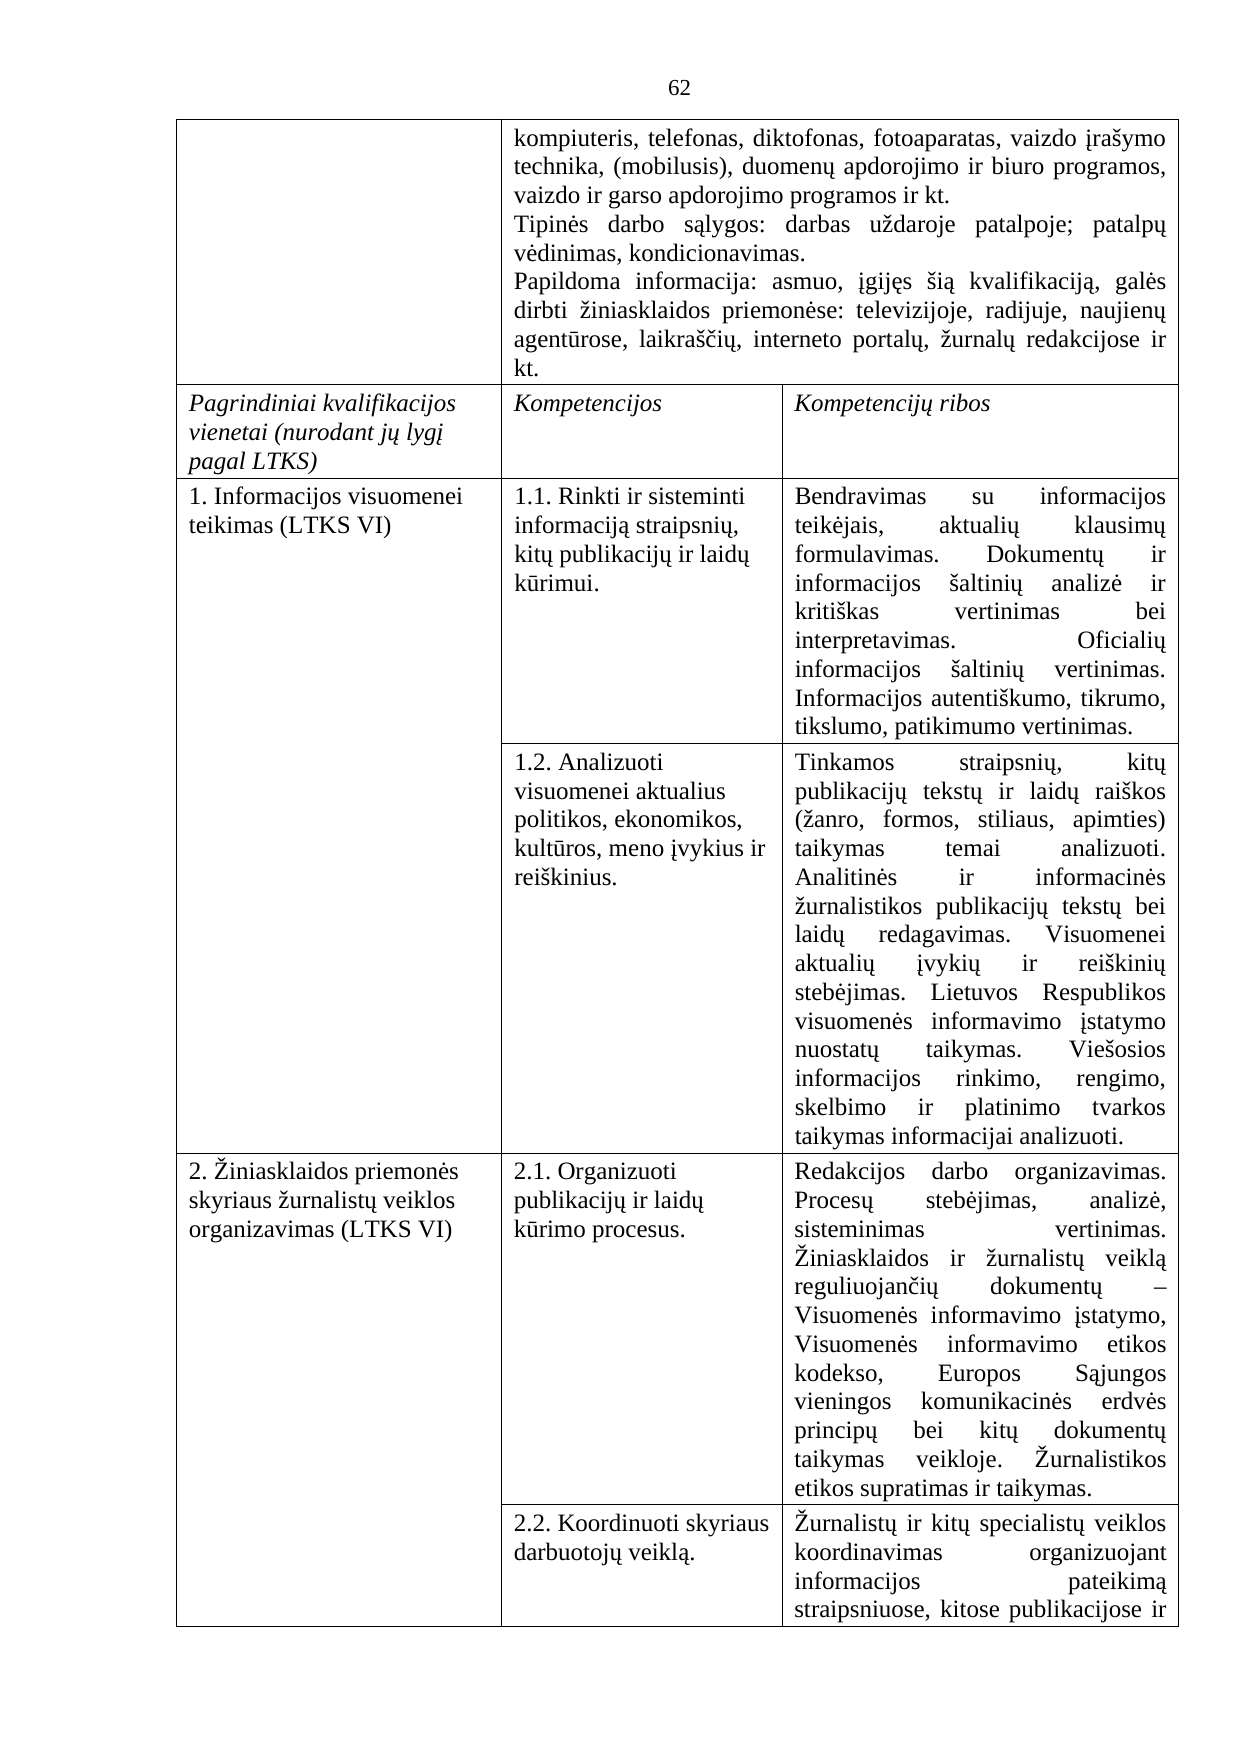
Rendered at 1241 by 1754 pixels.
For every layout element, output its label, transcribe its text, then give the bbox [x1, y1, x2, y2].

table_cell 2.2. Koordinuoti skyriaus darbuotojų veiklą. [502, 1505, 782, 1626]
table_cell Kompetencijos [502, 385, 782, 477]
table_cell Tinkamos straipsnių, kitų publikacijų tekstų ir laidų raiškos (žanro, formos, stiliaus, apimties) taikymas temai analizuoti. Analitinės ir informacinės žurnalistikos publikacijų tekstų bei laidų redagavimas. Visuomenei aktualių įvykių ir reiškinių stebėjimas. Lietuvos Respublikos visuomenės informavimo įstatymo nuostatų taikymas. Viešosios informacijos rinkimo, rengimo, skelbimo ir platinimo tvarkos taikymas informacijai analizuoti. [783, 744, 1178, 1152]
table_cell Bendravimas su informacijos teikėjais, aktualių klausimų formulavimas. Dokumentų ir informacijos šaltinių analizė ir kritiškas vertinimas bei interpretavimas. Oficialių informacijos šaltinių vertinimas. Informacijos autentiškumo, tikrumo, tikslumo, patikimumo vertinimas. [783, 479, 1178, 743]
table_cell 2. Žiniasklaidos priemonės skyriaus žurnalistų veiklos organizavimas (LTKS VI) [177, 1154, 501, 1626]
table_cell Kompetencijų ribos [783, 385, 1178, 477]
table_cell 1.2. Analizuoti visuomenei aktualius politikos, ekonomikos, kultūros, meno įvykius ir reiškinius. [502, 744, 782, 1152]
table_cell 2.1. Organizuoti publikacijų ir laidų kūrimo procesus. [502, 1154, 782, 1504]
table_header [177, 120, 501, 384]
table_cell 1.1. Rinkti ir sisteminti informaciją straipsnių, kitų publikacijų ir laidų kūrimui. [502, 479, 782, 743]
table_cell 1. Informacijos visuomenei teikimas (LTKS VI) [177, 479, 501, 1152]
table_cell Redakcijos darbo organizavimas. Procesų stebėjimas, analizė, sisteminimas vertinimas. Žiniasklaidos ir žurnalistų veiklą reguliuojančių dokumentų – Visuomenės informavimo įstatymo, Visuomenės informavimo etikos kodekso, Europos Sąjungos vieningos komunikacinės erdvės principų bei kitų dokumentų taikymas veikloje. Žurnalistikos etikos supratimas ir taikymas. [783, 1154, 1178, 1504]
table_header kompiuteris, telefonas, diktofonas, fotoaparatas, vaizdo įrašymo technika, (mobilusis), duomenų apdorojimo ir biuro programos, vaizdo ir garso apdorojimo programos ir kt. Tipinės darbo sąlygos: darbas uždaroje patalpoje; patalpų vėdinimas, kondicionavimas. Papildoma informacija: asmuo, įgijęs šią kvalifikaciją, galės dirbti žiniasklaidos priemonėse: televizijoje, radijuje, naujienų agentūrose, laikraščių, interneto portalų, žurnalų redakcijose ir kt. [502, 120, 1178, 384]
table_cell Žurnalistų ir kitų specialistų veiklos koordinavimas organizuojant informacijos pateikimą straipsniuose, kitose publikacijose ir [783, 1505, 1178, 1626]
table_cell Pagrindiniai kvalifikacijos vienetai (nurodant jų lygį pagal LTKS) [177, 385, 501, 477]
